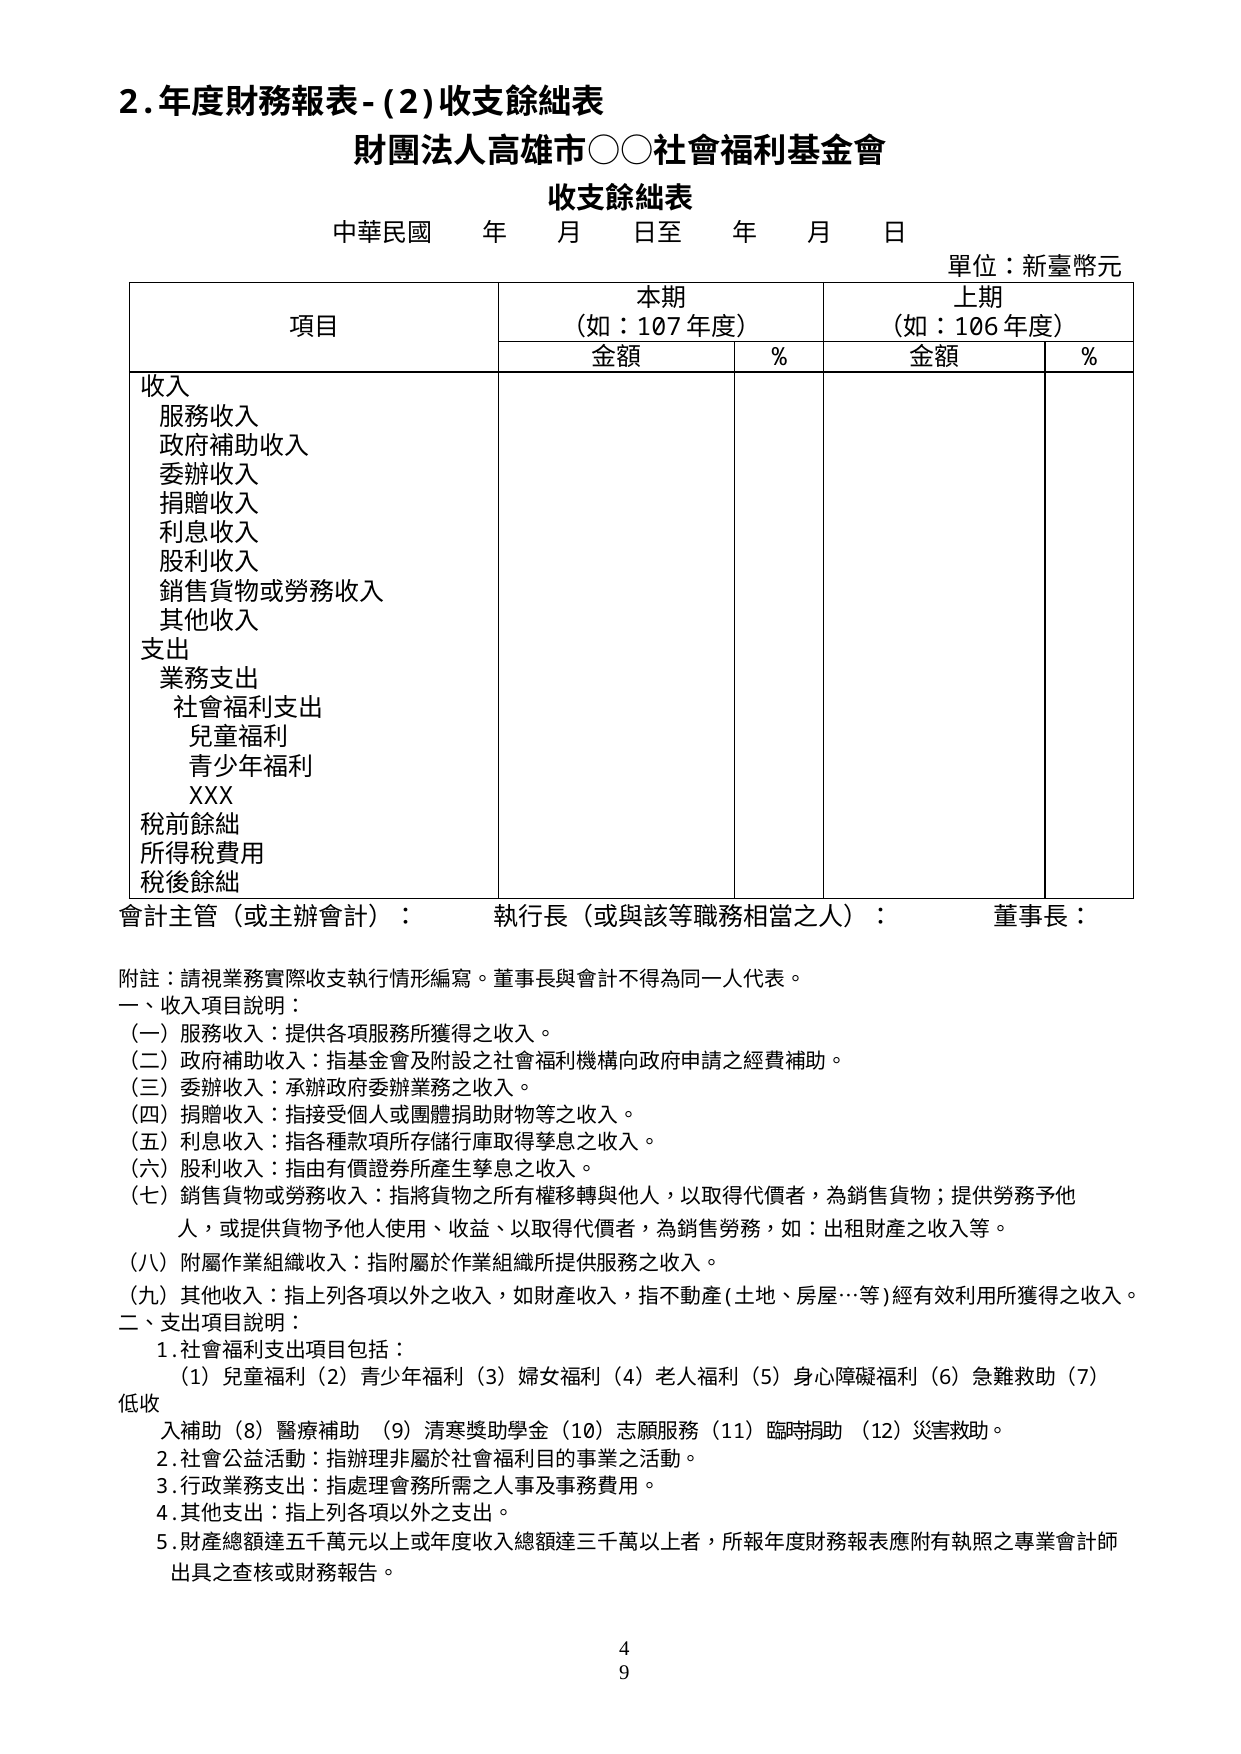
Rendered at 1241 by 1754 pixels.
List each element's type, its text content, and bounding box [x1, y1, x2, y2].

text （1）兒童福利（2）青少年福利（3）婦女福利（4）老人福利（5）身心障礙福利（6）急難救助（7）低收 [118, 1363, 1122, 1417]
text （六）股利收入：指由有價證券所產生孳息之收入。 [118, 1155, 1122, 1182]
table_cell [735, 373, 823, 897]
table_cell [824, 373, 1044, 897]
table_header 本期 （如：107年度） [499, 283, 823, 341]
text （三）委辦收入：承辦政府委辦業務之收入。 [118, 1073, 1122, 1101]
table_cell % [735, 342, 823, 371]
text 中華民國 年 月 日至 年 月 日 [118, 215, 1122, 248]
text 3.行政業務支出：指處理會務所需之人事及事務費用。 [118, 1471, 1122, 1498]
text （八）附屬作業組織收入：指附屬於作業組織所提供服務之收入。 [117, 1248, 1122, 1276]
text 1.社會福利支出項目包括： [118, 1336, 1122, 1363]
text 4.其他支出：指上列各項以外之支出。 [118, 1498, 1122, 1526]
table_cell 金額 [499, 342, 734, 371]
table_cell 收入 服務收入 政府補助收入 委辦收入 捐贈收入 利息收入 股利收入 銷售貨物或勞務收入 其他收入 支出 業務支出 社會福利支出 兒童福利 青少年福利 XXX 稅前餘絀 所得稅費用 稅後餘絀 [130, 373, 498, 897]
text 二、支出項目說明： [118, 1309, 1122, 1336]
table_header 項目 [130, 283, 498, 371]
text 財團法人高雄市○○社會福利基金會 [118, 136, 1122, 169]
text （九）其他收入：指上列各項以外之收入，如財產收入，指不動產(土地、房屋…等)經有效利用所獲得之收入。 [117, 1282, 1122, 1309]
text （七）銷售貨物或勞務收入：指將貨物之所有權移轉與他人，以取得代價者，為銷售貨物；提供勞務予他 [118, 1182, 1122, 1209]
text 會計主管（或主辦會計）： 執行長（或與該等職務相當之人）： 董事長： [118, 898, 1122, 932]
table_header 上期 （如：106年度） [824, 283, 1133, 341]
table_cell [1046, 373, 1133, 897]
text （一）服務收入：提供各項服務所獲得之收入。 [118, 1019, 1122, 1046]
text 2.年度財務報表-(2)收支餘絀表 [118, 75, 1122, 123]
text 一、收入項目說明： [118, 992, 1122, 1019]
text （二）政府補助收入：指基金會及附設之社會福利機構向政府申請之經費補助。 [118, 1046, 1122, 1073]
text 收支餘絀表 [118, 182, 1122, 215]
text 2.社會公益活動：指辦理非屬於社會福利目的事業之活動。 [118, 1444, 1122, 1471]
text 單位：新臺幣元 [118, 248, 1122, 282]
table_cell [499, 373, 734, 897]
text （五）利息收入：指各種款項所存儲行庫取得孳息之收入。 [118, 1128, 1122, 1155]
text 5.財產總額達五千萬元以上或年度收入總額達三千萬以上者，所報年度財務報表應附有執照之專業會計師出具之查核或財務報告。 [118, 1526, 1122, 1586]
text 人，或提供貨物予他人使用、收益、以取得代價者，為銷售勞務，如：出租財產之收入等。 [162, 1215, 1122, 1242]
text 入補助（8）醫療補助 （9）清寒獎助學金（10）志願服務（11）臨時捐助 （12）災害救助。 [118, 1417, 1122, 1444]
table_cell 金額 [824, 342, 1044, 371]
table_cell % [1046, 342, 1133, 371]
text 附註：請視業務實際收支執行情形編寫。董事長與會計不得為同一人代表。 [118, 965, 1122, 992]
text （四）捐贈收入：指接受個人或團體捐助財物等之收入。 [118, 1101, 1122, 1128]
